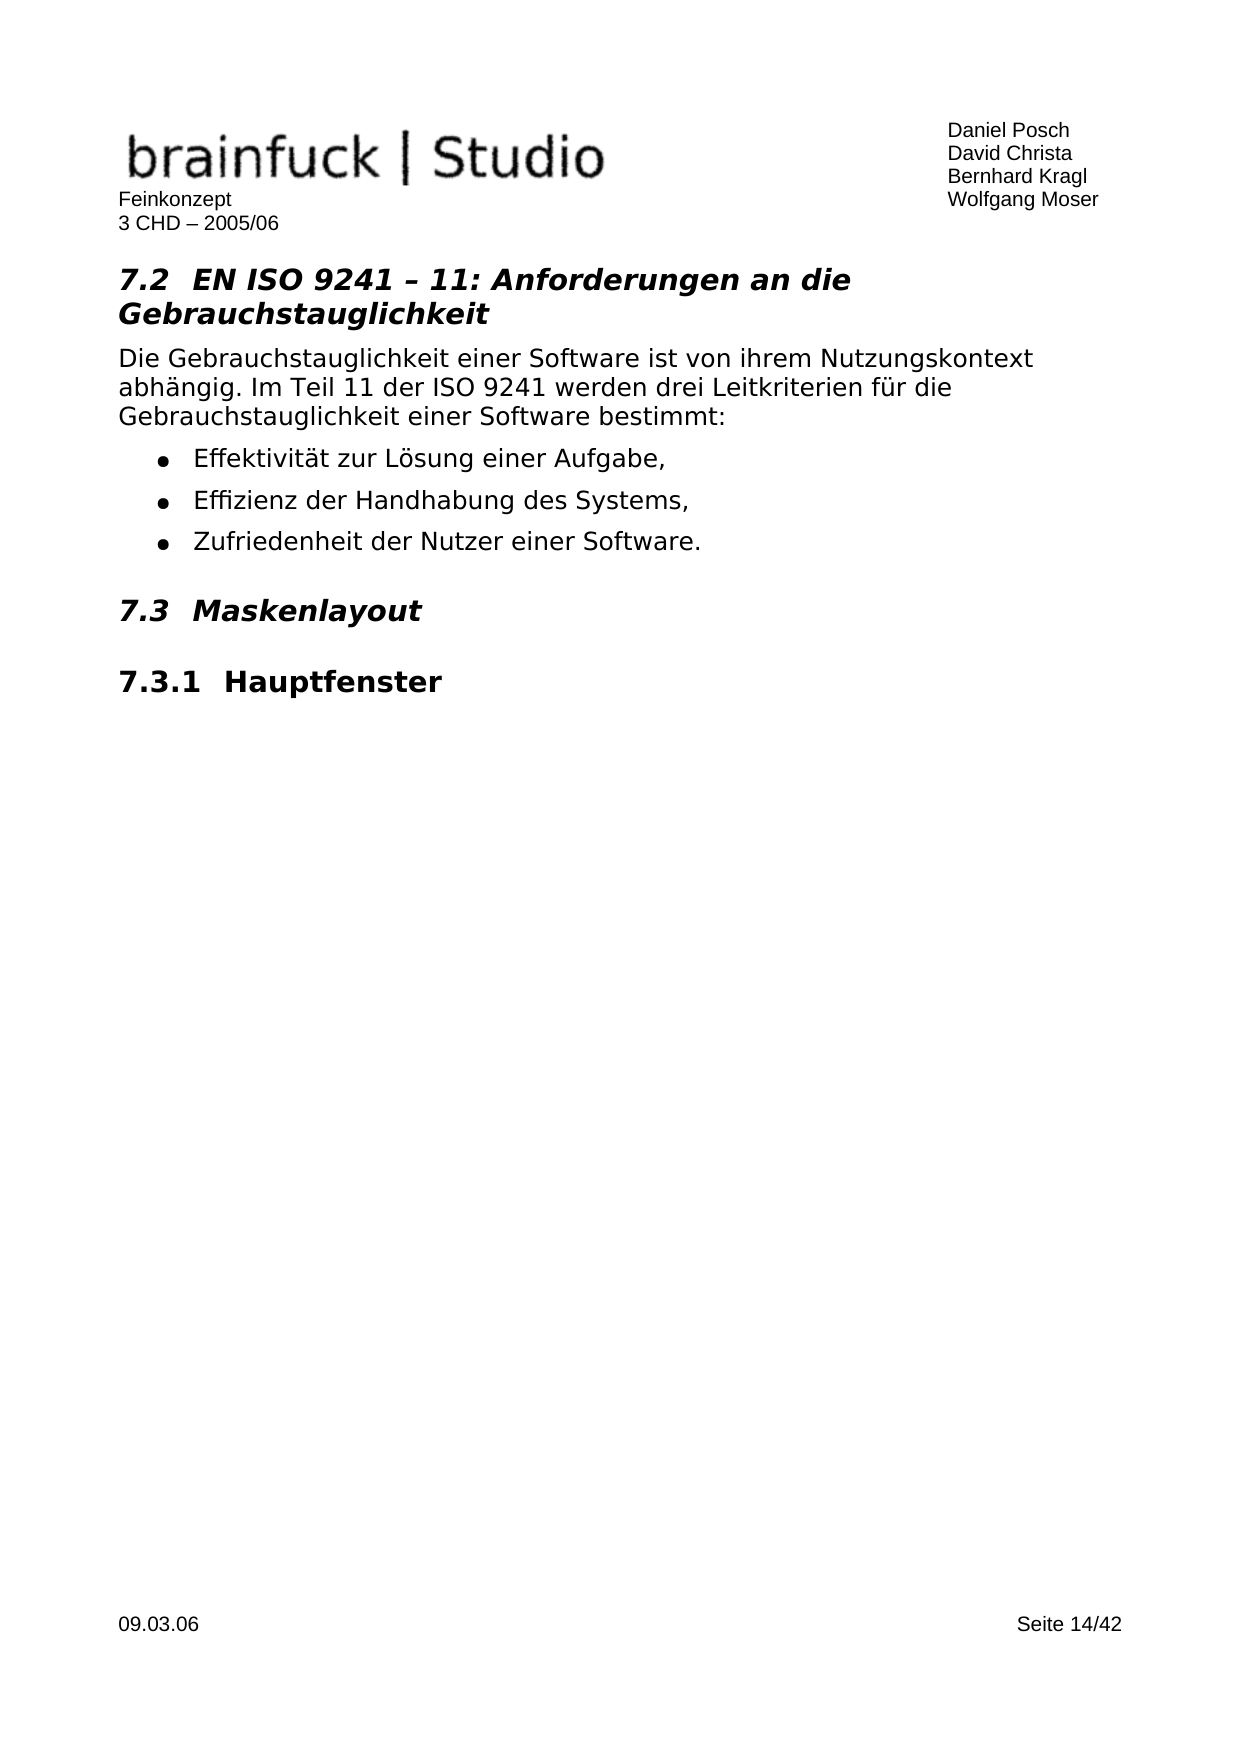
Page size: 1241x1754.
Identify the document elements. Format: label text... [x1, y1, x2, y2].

list Effektivität zur Lösung einer Aufgabe, [156, 444, 1122, 473]
subtitle Maskenlayout [118, 594, 1122, 628]
subtitle EN ISO 9241 – 11: Anforderungen an die Gebrauchstauglichkeit [118, 264, 1122, 332]
subtitle Hauptfenster [118, 666, 1122, 699]
text Die Gebrauchstauglichkeit einer Software ist von ihrem Nutzungskontext abhängig. Im Teil 11 der ISO 9241 werden drei Leitkriterien für die Gebrauchstauglichkeit einer Software bestimmt: [118, 344, 1122, 432]
picture [118, 118, 609, 187]
list Effizienz der Handhabung des Systems, [156, 486, 1122, 515]
list Zufriedenheit der Nutzer einer Software. [156, 527, 1122, 557]
